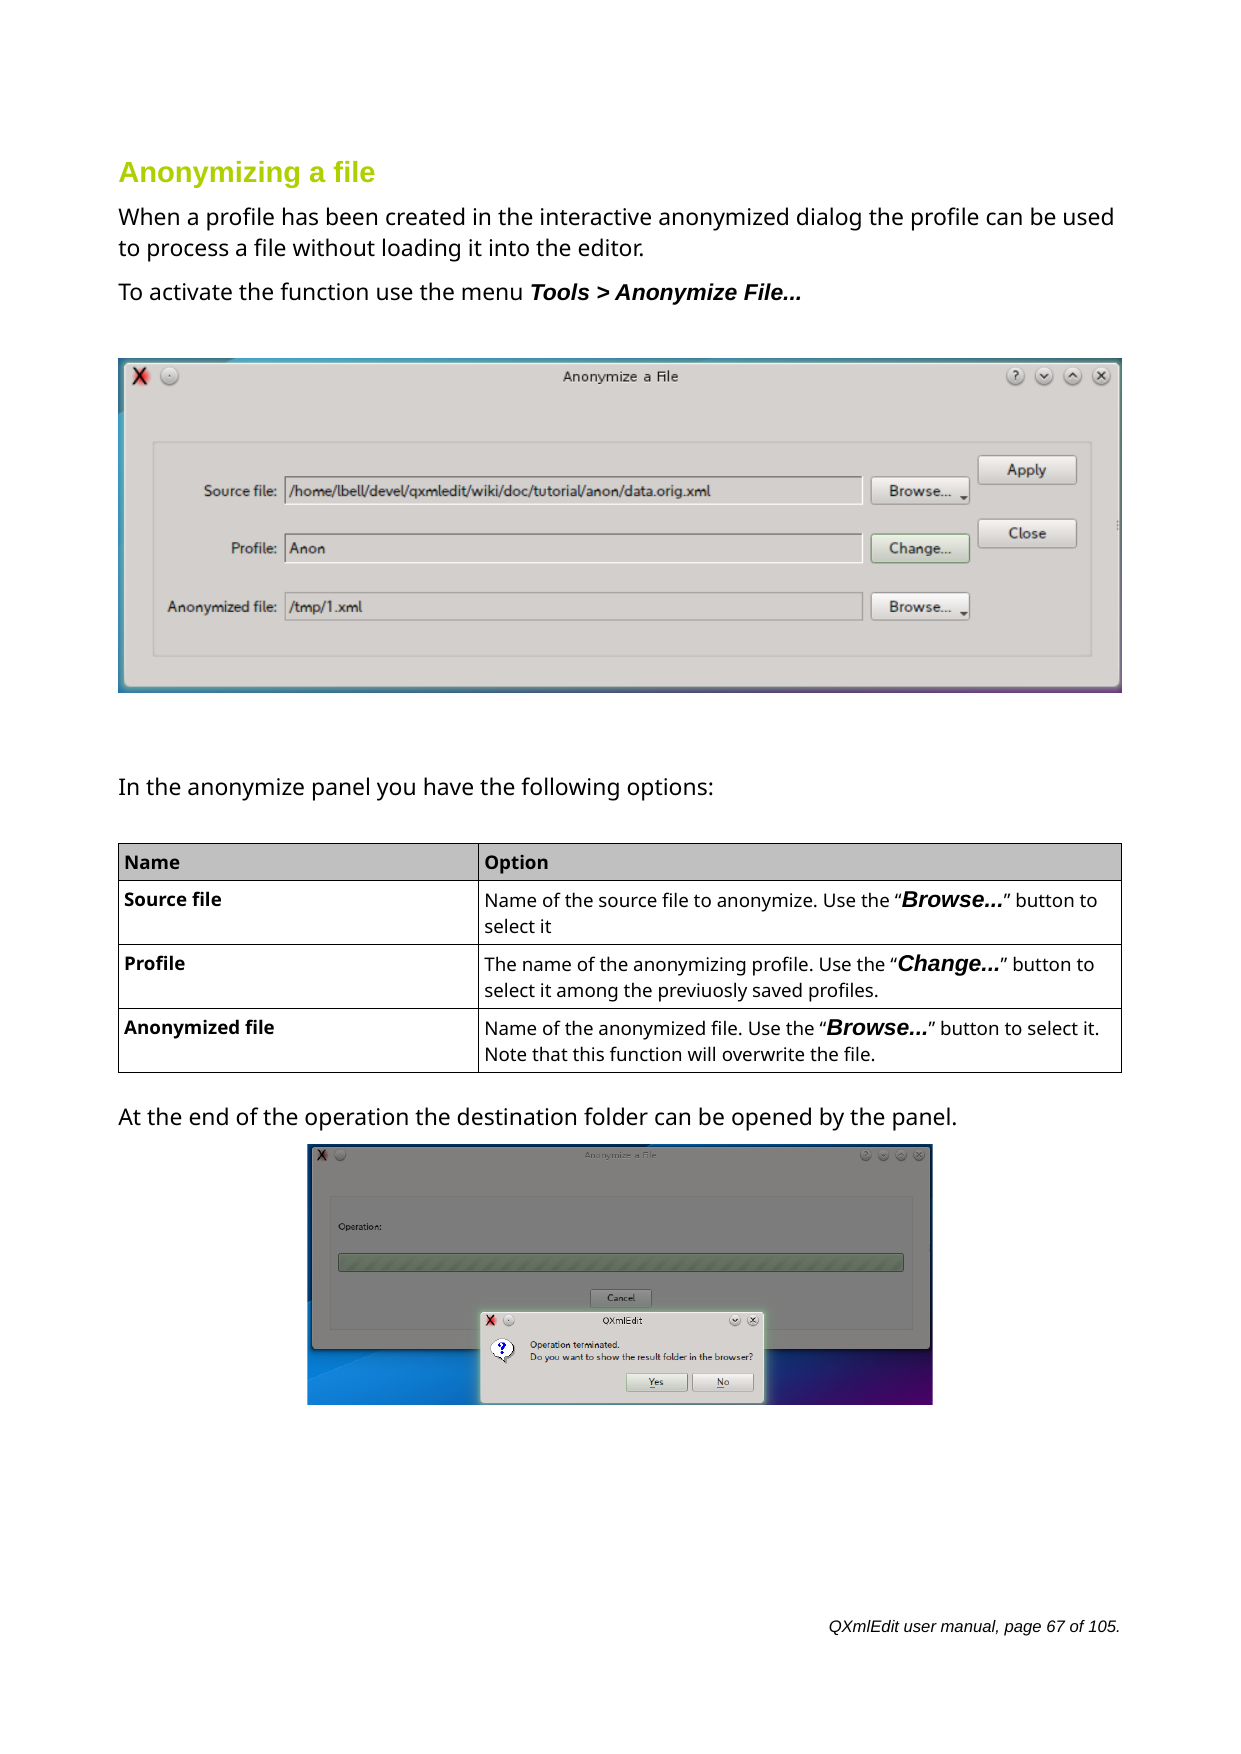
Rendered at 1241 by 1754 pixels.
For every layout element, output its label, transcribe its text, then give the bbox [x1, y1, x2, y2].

text In the anonymize panel you have the following options: [118, 771, 1122, 802]
table_header Option [479, 844, 1121, 880]
picture [118, 358, 1122, 693]
table_cell Name of the source file to anonymize. Use the “Browse...” button to select it [479, 881, 1121, 944]
table_cell Profile [119, 945, 478, 1008]
text When a profile has been created in the interactive anonymized dialog the profile can be used to process a file without loading it into the editor. [118, 201, 1122, 263]
table_cell Source file [119, 881, 478, 944]
text To activate the function use the menu Tools > Anonymize File... [118, 276, 1122, 307]
table_cell Anonymized file [119, 1009, 478, 1072]
table_cell The name of the anonymizing profile. Use the “Change...” button to select it among the previuosly saved profiles. [479, 945, 1121, 1008]
picture [307, 1144, 933, 1405]
text At the end of the operation the destination folder can be opened by the panel. [118, 1101, 1122, 1132]
subtitle Anonymizing a file [118, 155, 1122, 188]
table_header Name [119, 844, 478, 880]
table_cell Name of the anonymized file. Use the “Browse...” button to select it. Note that this function will overwrite the file. [479, 1009, 1121, 1072]
